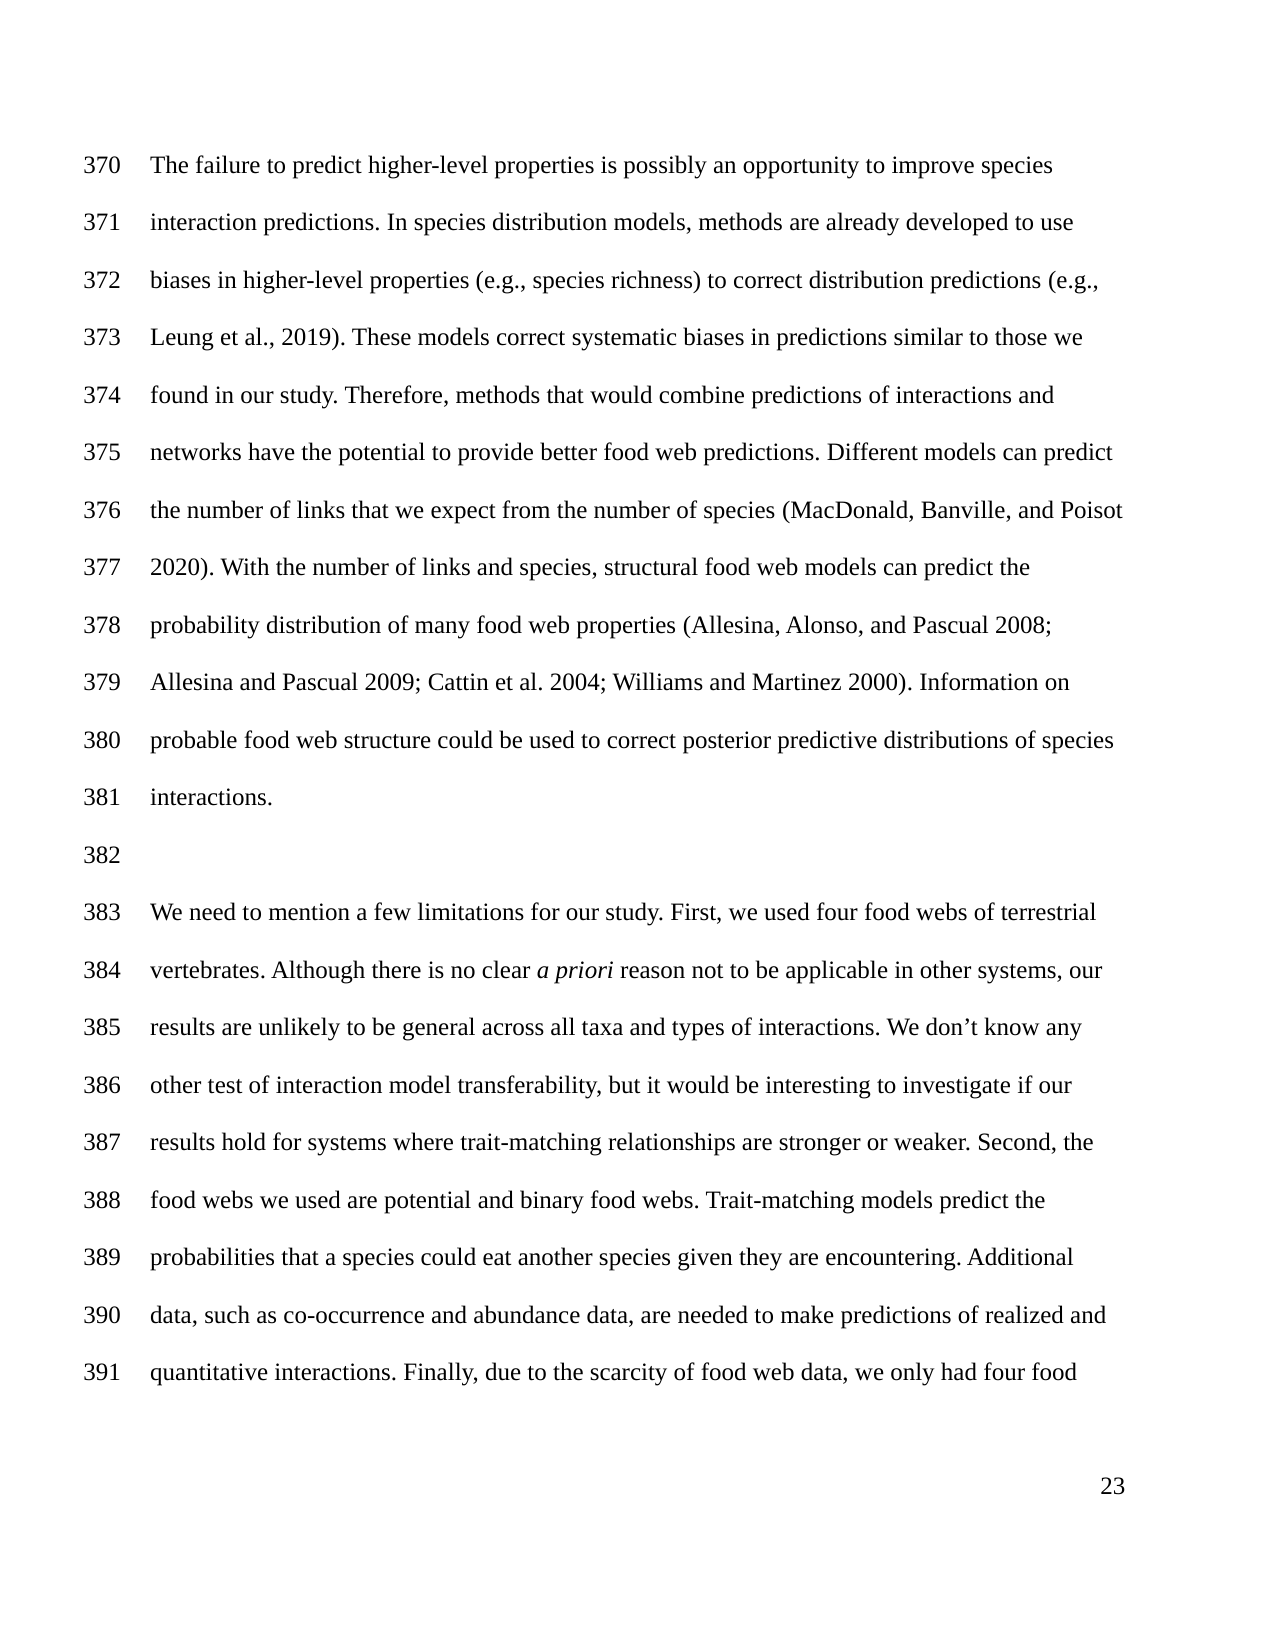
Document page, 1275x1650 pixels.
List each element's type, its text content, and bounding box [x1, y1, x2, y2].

text The failure to predict higher-level properties is possibly an opportunity to improve species interaction predictions. In species distribution models, methods are already developed to use biases in higher-level properties (e.g., species richness) to correct distribution predictions (e.g., Leung et al., 2019). These models correct systematic biases in predictions similar to those we found in our study. Therefore, methods that would combine predictions of interactions and networks have the potential to provide better food web predictions. Different models can predict the number of links that we expect from the number of species (MacDonald, Banville, and Poisot 2020). With the number of links and species, structural food web models can predict the probability distribution of many food web properties (Allesina, Alonso, and Pascual 2008; Allesina and Pascual 2009; Cattin et al. 2004; Williams and Martinez 2000). Information on probable food web structure could be used to correct posterior predictive distributions of species interactions. [150, 150, 1125, 811]
text We need to mention a few limitations for our study. First, we used four food webs of terrestrial vertebrates. Although there is no clear a priori reason not to be applicable in other systems, our results are unlikely to be general across all taxa and types of interactions. We don’t know any other test of interaction model transferability, but it would be interesting to investigate if our results hold for systems where trait-matching relationships are stronger or weaker. Second, the food webs we used are potential and binary food webs. Trait-matching models predict the probabilities that a species could eat another species given they are encountering. Additional data, such as co-occurrence and abundance data, are needed to make predictions of realized and quantitative interactions. Finally, due to the scarcity of food web data, we only had four food [150, 897, 1125, 1386]
